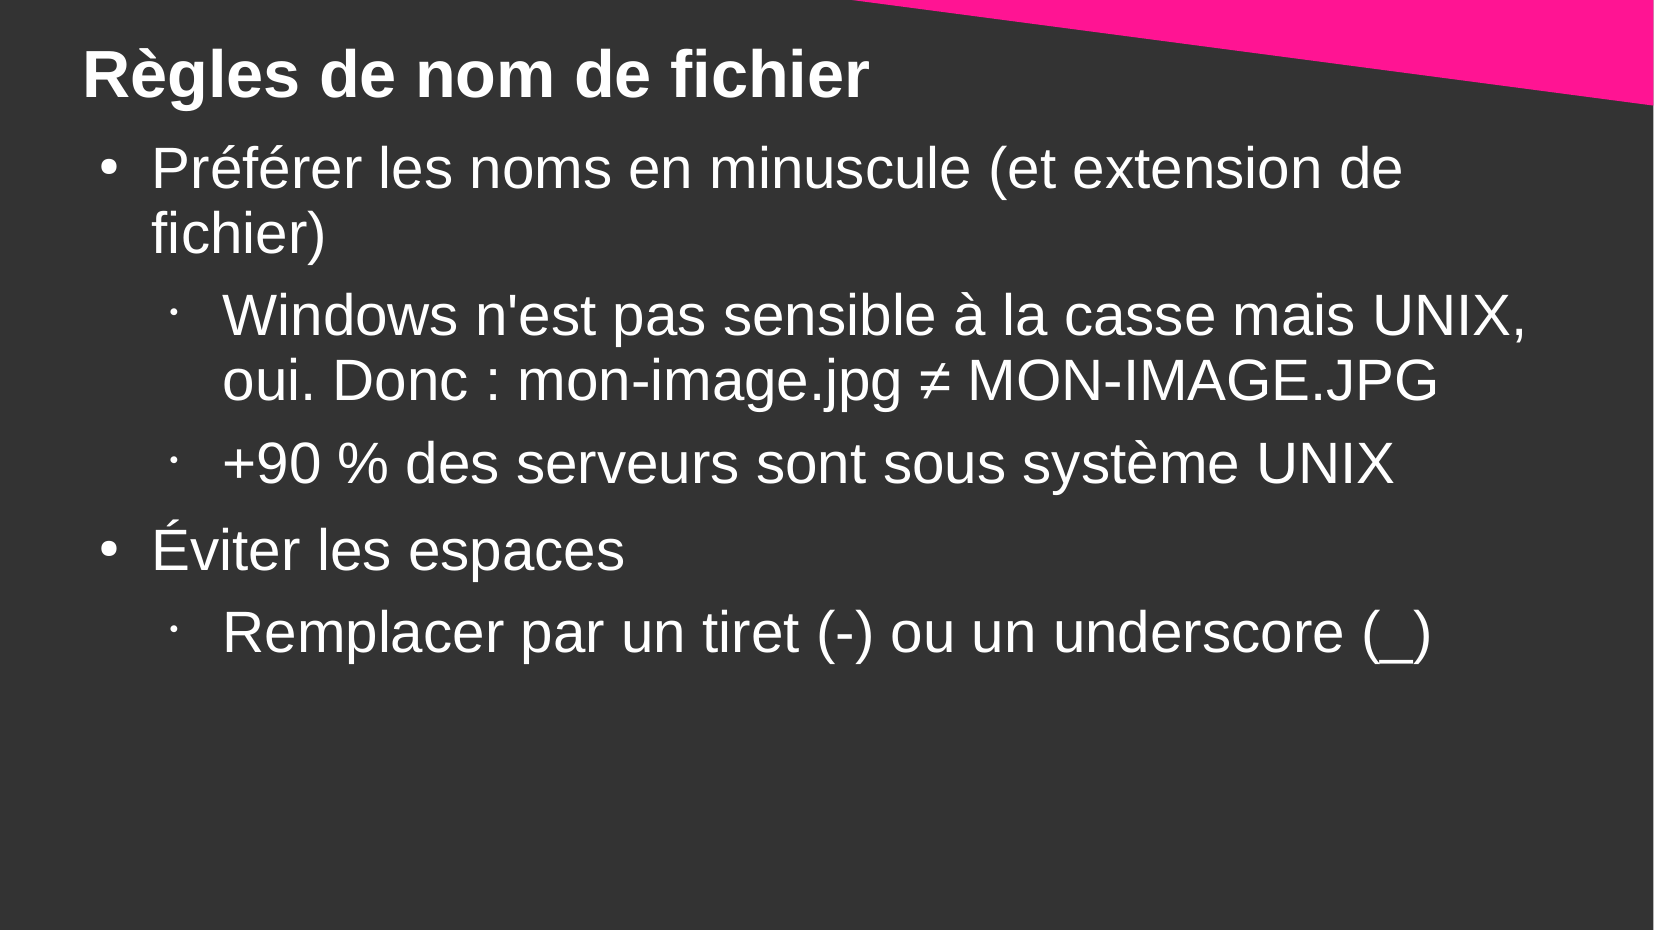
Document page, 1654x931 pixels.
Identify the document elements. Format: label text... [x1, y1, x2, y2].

text_box [851, 0, 1654, 106]
title Règles de nom de fichier [82, 37, 1571, 122]
list Préférer les noms en minuscule (et extension de fichier) Windows n'est pas sensible à la casse mais UNIX, oui. Donc : mon-image.jpg ≠ MON-IMAGE.JPG +90 % des serveurs sont sous système UNIX Éviter les espaces Remplacer par un tiret (-) ou un underscore (_) [80, 135, 1560, 886]
